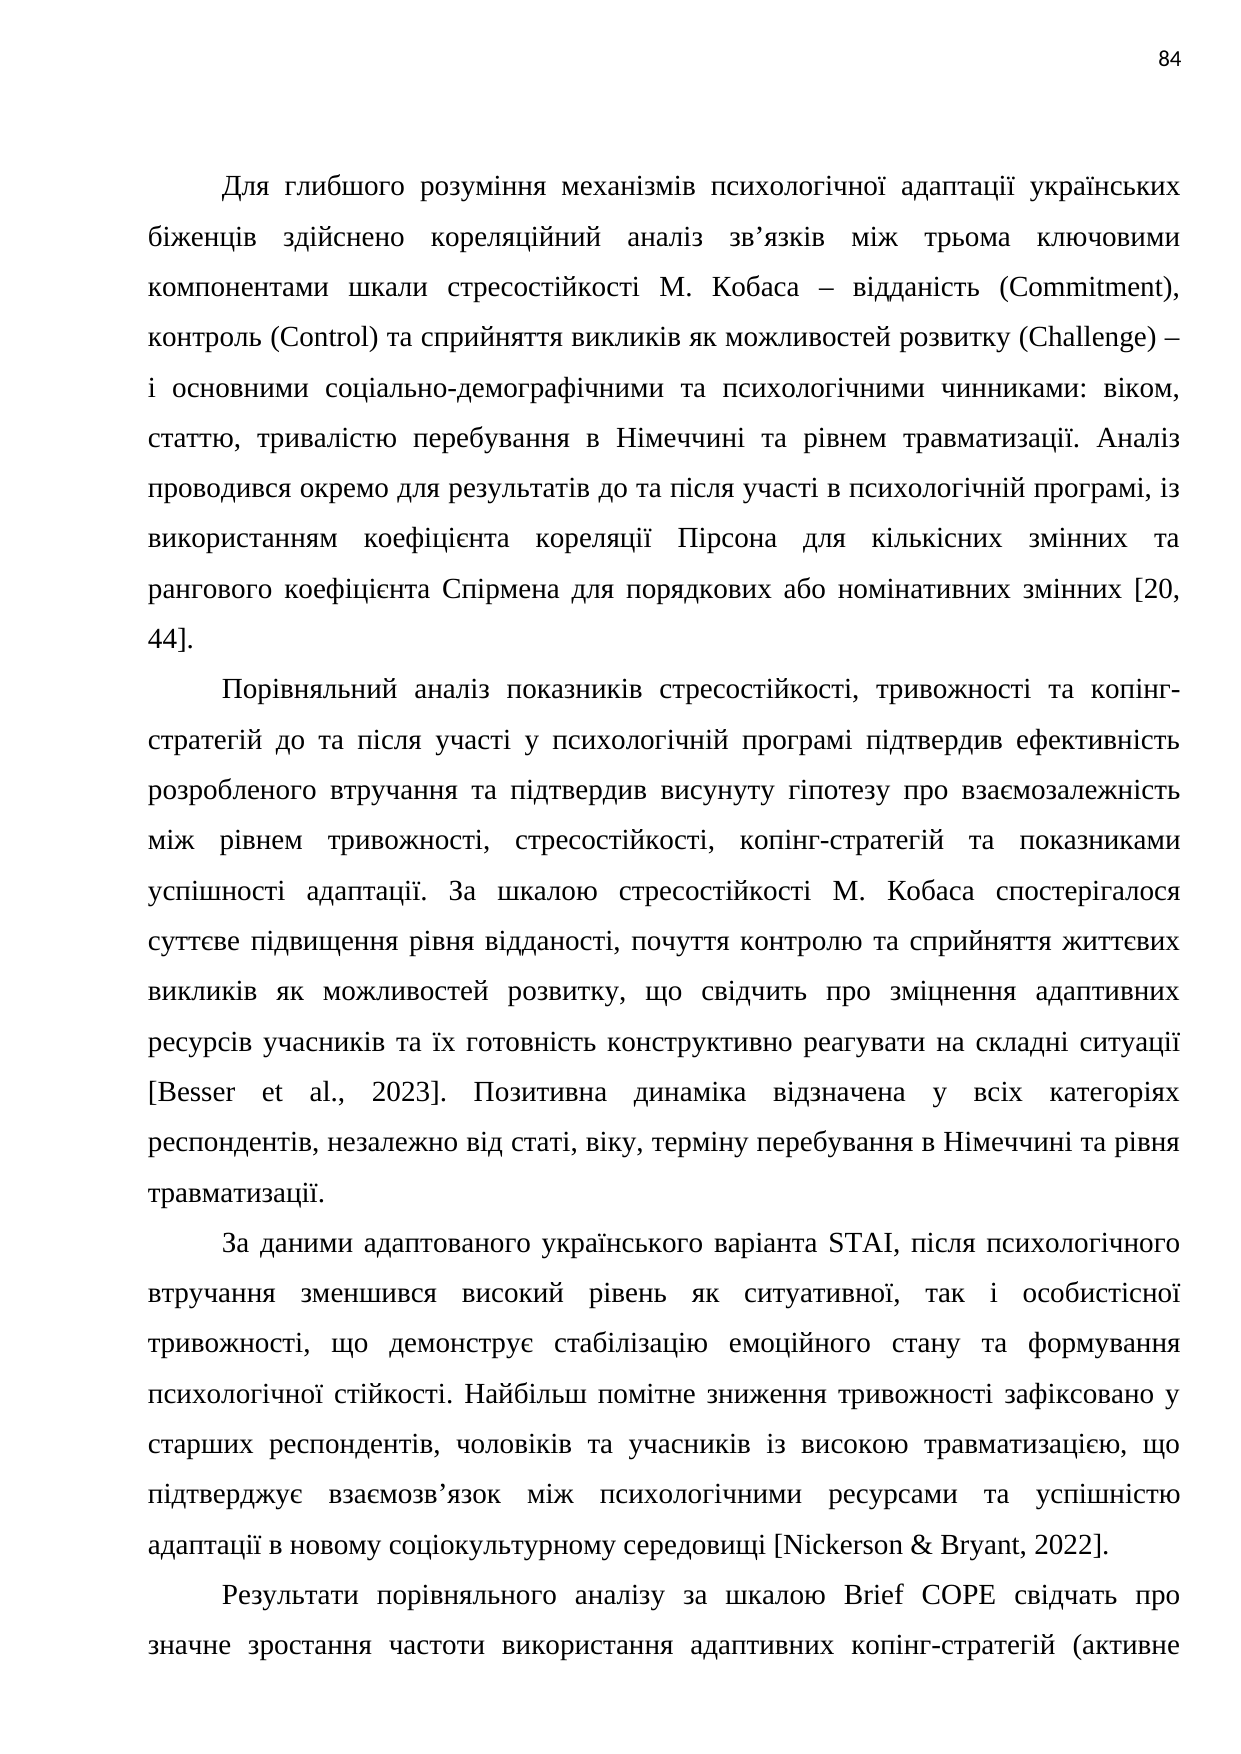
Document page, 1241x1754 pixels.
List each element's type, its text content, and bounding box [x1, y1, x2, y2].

text За даними адаптованого українського варіанта STAI, після психологічного втручання зменшився високий рівень як ситуативної, так і особистісної тривожності, що демонструє стабілізацію емоційного стану та формування психологічної стійкості. Найбільш помітне зниження тривожності зафіксовано у старших респондентів, чоловіків та учасників із високою травматизацією, що підтверджує взаємозв’язок між психологічними ресурсами та успішністю адаптації в новому соціокультурному середовищі [Nickerson & Bryant, 2022]. [148, 1225, 1181, 1560]
text Для глибшого розуміння механізмів психологічної адаптації українських біженців здійснено кореляційний аналіз зв’язків між трьома ключовими компонентами шкали стресостійкості М. Кобаса – відданість (Commitment), контроль (Control) та сприйняття викликів як можливостей розвитку (Challenge) – і основними соціально-демографічними та психологічними чинниками: віком, статтю, тривалістю перебування в Німеччині та рівнем травматизації. Аналіз проводився окремо для результатів до та після участі в психологічній програмі, із використанням коефіцієнта кореляції Пірсона для кількісних змінних та рангового коефіцієнта Спірмена для порядкових або номінативних змінних [20, 44]. [148, 168, 1181, 655]
text Результати порівняльного аналізу за шкалою Brief COPE свідчать про значне зростання частоти використання адаптивних копінг-стратегій (активне [148, 1577, 1181, 1661]
text Порівняльний аналіз показників стресостійкості, тривожності та копінг-стратегій до та після участі у психологічній програмі підтвердив ефективність розробленого втручання та підтвердив висунуту гіпотезу про взаємозалежність між рівнем тривожності, стресостійкості, копінг-стратегій та показниками успішності адаптації. За шкалою стресостійкості М. Кобаса спостерігалося суттєве підвищення рівня відданості, почуття контролю та сприйняття життєвих викликів як можливостей розвитку, що свідчить про зміцнення адаптивних ресурсів учасників та їх готовність конструктивно реагувати на складні ситуації [Besser et al., 2023]. Позитивна динаміка відзначена у всіх категоріях респондентів, незалежно від статі, віку, терміну перебування в Німеччині та рівня травматизації. [148, 672, 1181, 1208]
